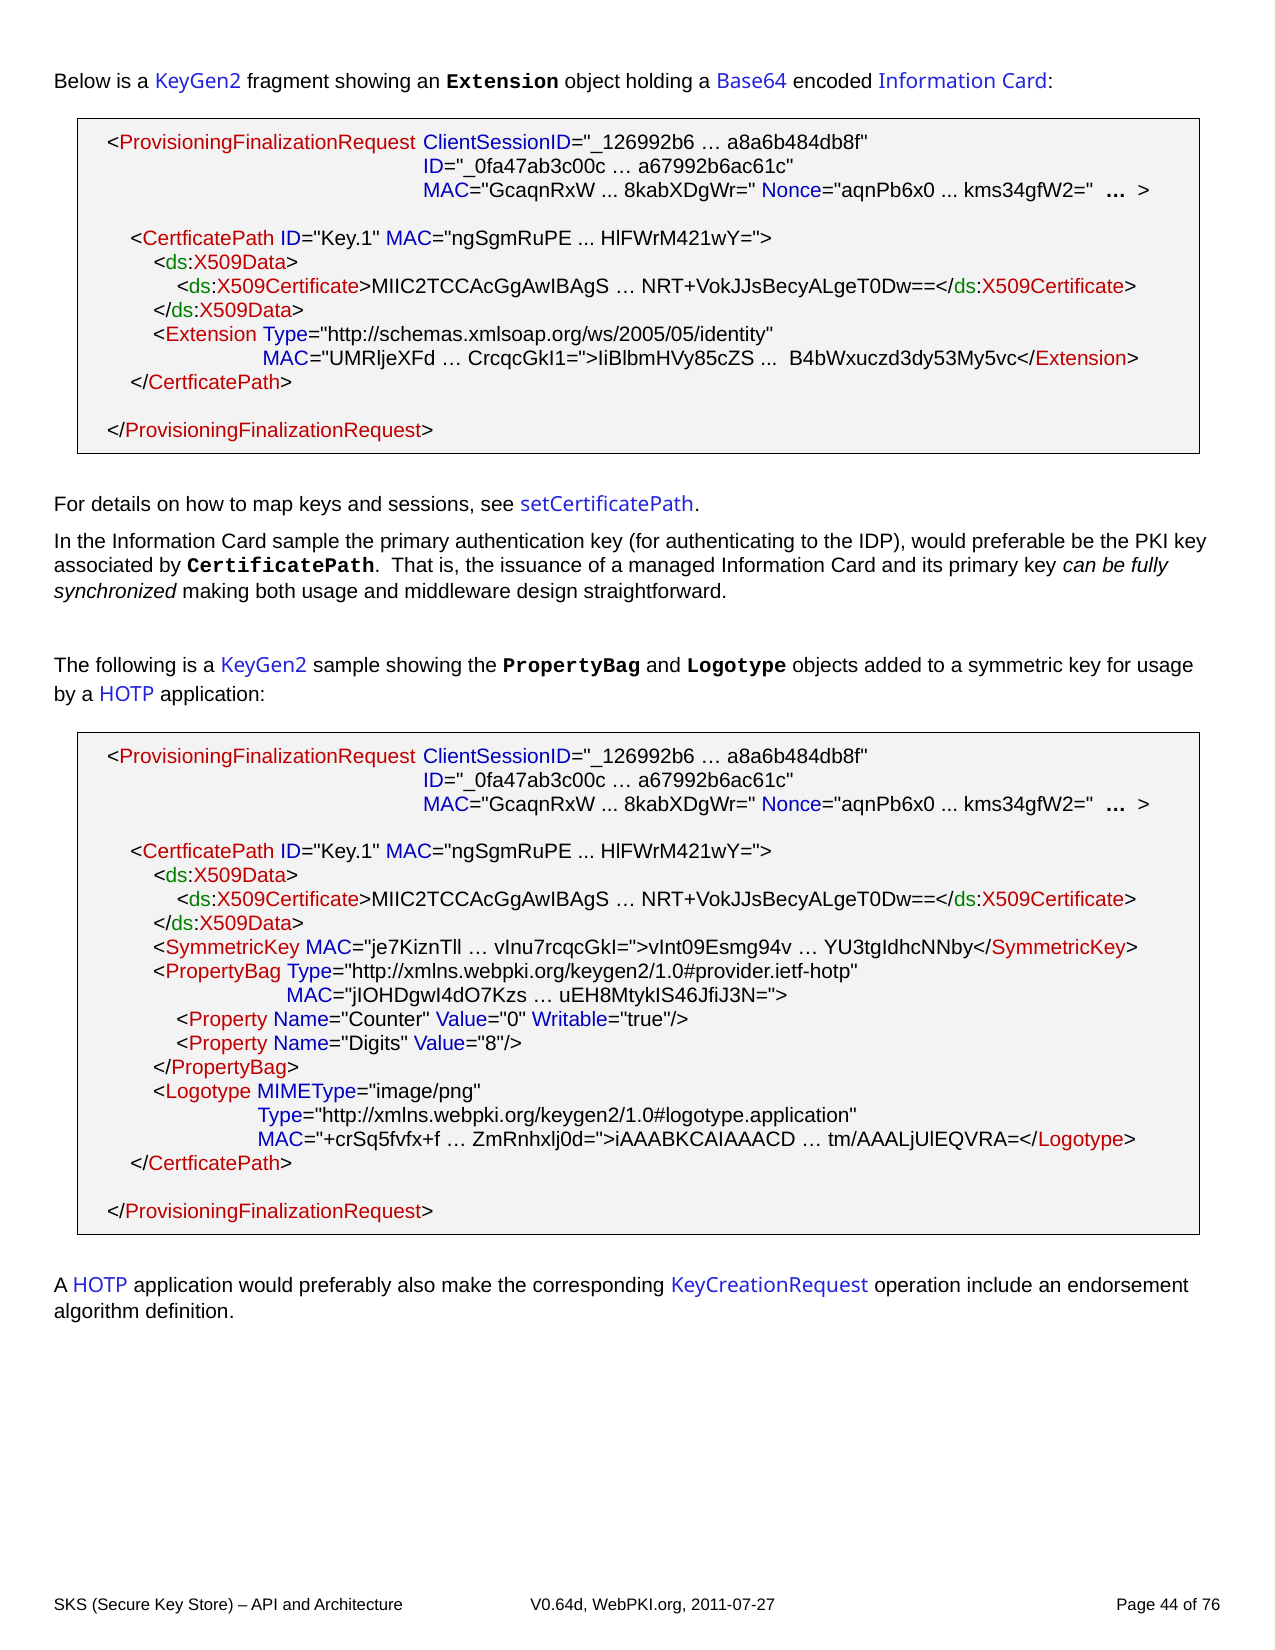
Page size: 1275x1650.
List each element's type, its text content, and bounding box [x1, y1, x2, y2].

text For details on how to map keys and sessions, see setCertificatePath. [54, 489, 1221, 518]
text The following is a KeyGen2 sample showing the PropertyBag and Logotype objects added to a symmetric key for usage by a HOTP application: [54, 651, 1221, 732]
text In the Information Card sample the primary authentication key (for authenticating to the IDP), would preferable be the PKI key associated by CertificatePath. That is, the issuance of a managed Information Card and its primary key can be fully synchronized making both usage and middleware design straightforward. [54, 529, 1221, 603]
table_header <ProvisioningFinalizationRequest ClientSessionID="_126992b6 … a8a6b484db8f" ID="_0fa47ab3c00c … a67992b6ac61c" MAC="GcaqnRxW ... 8kabXDgWr=" Nonce="aqnPb6x0 ... kms34gfW2=" … > <CertficatePath ID="Key.1" MAC="ngSgmRuPE ... HlFWrM421wY="> <ds:X509Data> <ds:X509Certificate>MIIC2TCCAcGgAwIBAgS … NRT+VokJJsBecyALgeT0Dw==</ds:X509Certificate> </ds:X509Data> <Extension Type="http://schemas.xmlsoap.org/ws/2005/05/identity" MAC="UMRljeXFd … CrcqcGkI1=">IiBlbmHVy85cZS ... B4bWxuczd3dy53My5vc</Extension> </CertficatePath> </ProvisioningFinalizationRequest> [78, 119, 1199, 453]
text Below is a KeyGen2 fragment showing an Extension object holding a Base64 encoded Information Card: [54, 66, 1221, 118]
text A HOTP application would preferably also make the corresponding KeyCreationRequest operation include an endorsement algorithm definition. [54, 1270, 1221, 1323]
table_header <ProvisioningFinalizationRequest ClientSessionID="_126992b6 … a8a6b484db8f" ID="_0fa47ab3c00c … a67992b6ac61c" MAC="GcaqnRxW ... 8kabXDgWr=" Nonce="aqnPb6x0 ... kms34gfW2=" … > <CertficatePath ID="Key.1" MAC="ngSgmRuPE ... HlFWrM421wY="> <ds:X509Data> <ds:X509Certificate>MIIC2TCCAcGgAwIBAgS … NRT+VokJJsBecyALgeT0Dw==</ds:X509Certificate> </ds:X509Data> <SymmetricKey MAC="je7KiznTll … vInu7rcqcGkI=">vInt09Esmg94v … YU3tgIdhcNNby</SymmetricKey> <PropertyBag Type="http://xmlns.webpki.org/keygen2/1.0#provider.ietf-hotp" MAC="jIOHDgwI4dO7Kzs … uEH8MtykIS46JfiJ3N="> <Property Name="Counter" Value="0" Writable="true"/> <Property Name="Digits" Value="8"/> </PropertyBag> <Logotype MIMEType="image/png" Type="http://xmlns.webpki.org/keygen2/1.0#logotype.application" MAC="+crSq5fvfx+f … ZmRnhxlj0d=">iAAABKCAIAAACD … tm/AAALjUlEQVRA=</Logotype> </CertficatePath> </ProvisioningFinalizationRequest> [78, 733, 1199, 1234]
